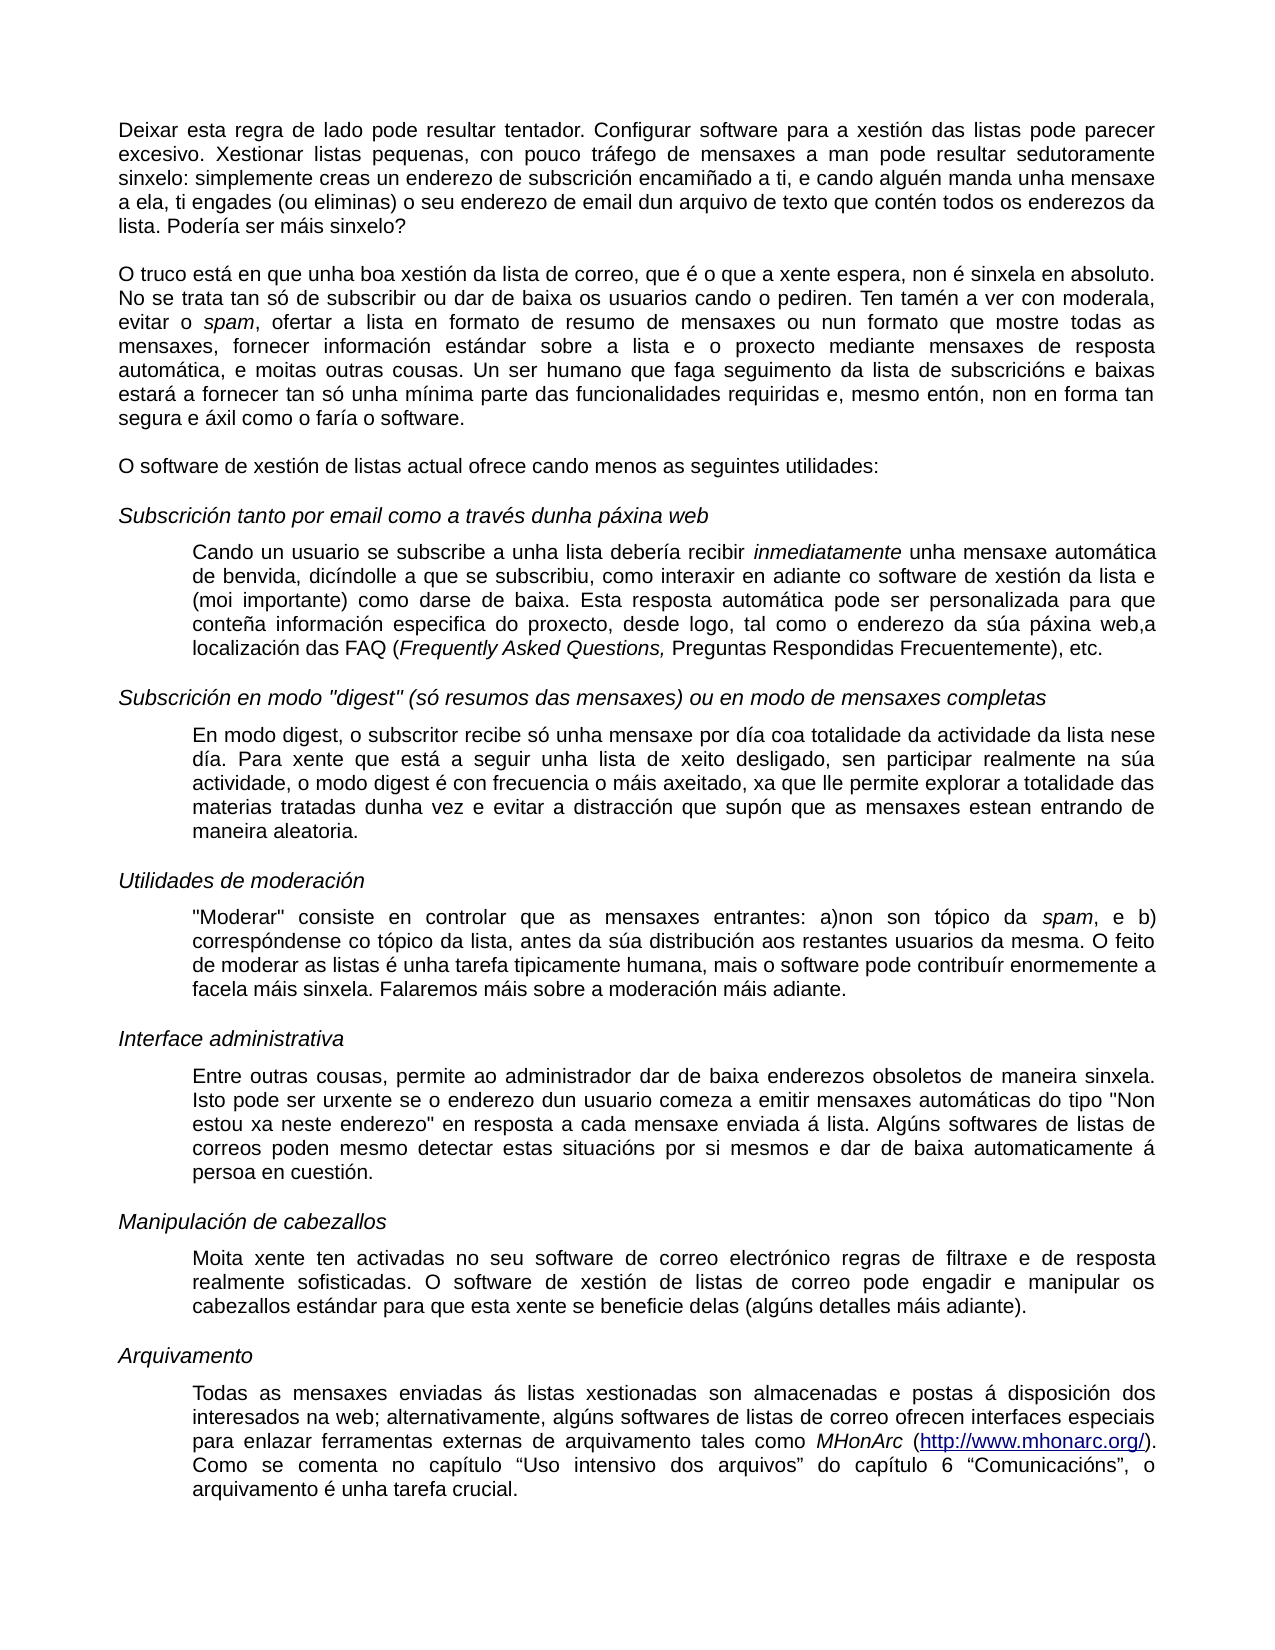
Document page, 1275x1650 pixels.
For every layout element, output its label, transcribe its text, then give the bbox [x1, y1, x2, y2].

subtitle Interface administrativa [118, 1026, 1157, 1051]
text "Moderar" consiste en controlar que as mensaxes entrantes: a)non son tópico da spam, e b) correspóndense co tópico da lista, antes da súa distribución aos restantes usuarios da mesma. O feito de moderar as listas é unha tarefa tipicamente humana, mais o software pode contribuír enormemente a facela máis sinxela. Falaremos máis sobre a moderación máis adiante. [192, 905, 1157, 1001]
subtitle Manipulación de cabezallos [118, 1208, 1157, 1234]
text O software de xestión de listas actual ofrece cando menos as seguintes utilidades: [118, 453, 1157, 477]
subtitle Utilidades de moderación [118, 867, 1157, 893]
text En modo digest, o subscritor recibe só unha mensaxe por día coa totalidade da actividade da lista nese día. Para xente que está a seguir unha lista de xeito desligado, sen participar realmente na súa actividade, o modo digest é con frecuencia o máis axeitado, xa que lle permite explorar a totalidade das materias tratadas dunha vez e evitar a distracción que supón que as mensaxes estean entrando de maneira aleatoria. [192, 723, 1157, 842]
subtitle Subscrición en modo "digest" (só resumos das mensaxes) ou en modo de mensaxes completas [118, 685, 1157, 710]
text Entre outras cousas, permite ao administrador dar de baixa enderezos obsoletos de maneira sinxela. Isto pode ser urxente se o enderezo dun usuario comeza a emitir mensaxes automáticas do tipo "Non estou xa neste enderezo" en resposta a cada mensaxe enviada á lista. Algúns softwares de listas de correos poden mesmo detectar estas situacións por si mesmos e dar de baixa automaticamente á persoa en cuestión. [192, 1064, 1157, 1183]
text Moita xente ten activadas no seu software de correo electrónico regras de filtraxe e de resposta realmente sofisticadas. O software de xestión de listas de correo pode engadir e manipular os cabezallos estándar para que esta xente se beneficie delas (algúns detalles máis adiante). [192, 1246, 1157, 1318]
text Todas as mensaxes enviadas ás listas xestionadas son almacenadas e postas á disposición dos interesados na web; alternativamente, algúns softwares de listas de correo ofrecen interfaces especiais para enlazar ferramentas externas de arquivamento tales como MHonArc (http://www.mhonarc.org/). Como se comenta no capítulo “Uso intensivo dos arquivos” do capítulo 6 “Comunicacións”, o arquivamento é unha tarefa crucial. [192, 1381, 1157, 1501]
text O truco está en que unha boa xestión da lista de correo, que é o que a xente espera, non é sinxela en absoluto. No se trata tan só de subscribir ou dar de baixa os usuarios cando o pediren. Ten tamén a ver con moderala, evitar o spam, ofertar a lista en formato de resumo de mensaxes ou nun formato que mostre todas as mensaxes, fornecer información estándar sobre a lista e o proxecto mediante mensaxes de resposta automática, e moitas outras cousas. Un ser humano que faga seguimento da lista de subscricións e baixas estará a fornecer tan só unha mínima parte das funcionalidades requiridas e, mesmo entón, non en forma tan segura e áxil como o faría o software. [118, 262, 1157, 429]
text Cando un usuario se subscribe a unha lista debería recibir inmediatamente unha mensaxe automática de benvida, dicíndolle a que se subscribiu, como interaxir en adiante co software de xestión da lista e (moi importante) como darse de baixa. Esta resposta automática pode ser personalizada para que conteña información especifica do proxecto, desde logo, tal como o enderezo da súa páxina web,a localización das FAQ (Frequently Asked Questions, Preguntas Respondidas Frecuentemente), etc. [192, 540, 1157, 660]
subtitle Arquivamento [118, 1343, 1157, 1368]
text Deixar esta regra de lado pode resultar tentador. Configurar software para a xestión das listas pode parecer excesivo. Xestionar listas pequenas, con pouco tráfego de mensaxes a man pode resultar sedutoramente sinxelo: simplemente creas un enderezo de subscrición encamiñado a ti, e cando alguén manda unha mensaxe a ela, ti engades (ou eliminas) o seu enderezo de email dun arquivo de texto que contén todos os enderezos da lista. Podería ser máis sinxelo? [118, 118, 1157, 238]
subtitle Subscrición tanto por email como a través dunha páxina web [118, 502, 1157, 528]
